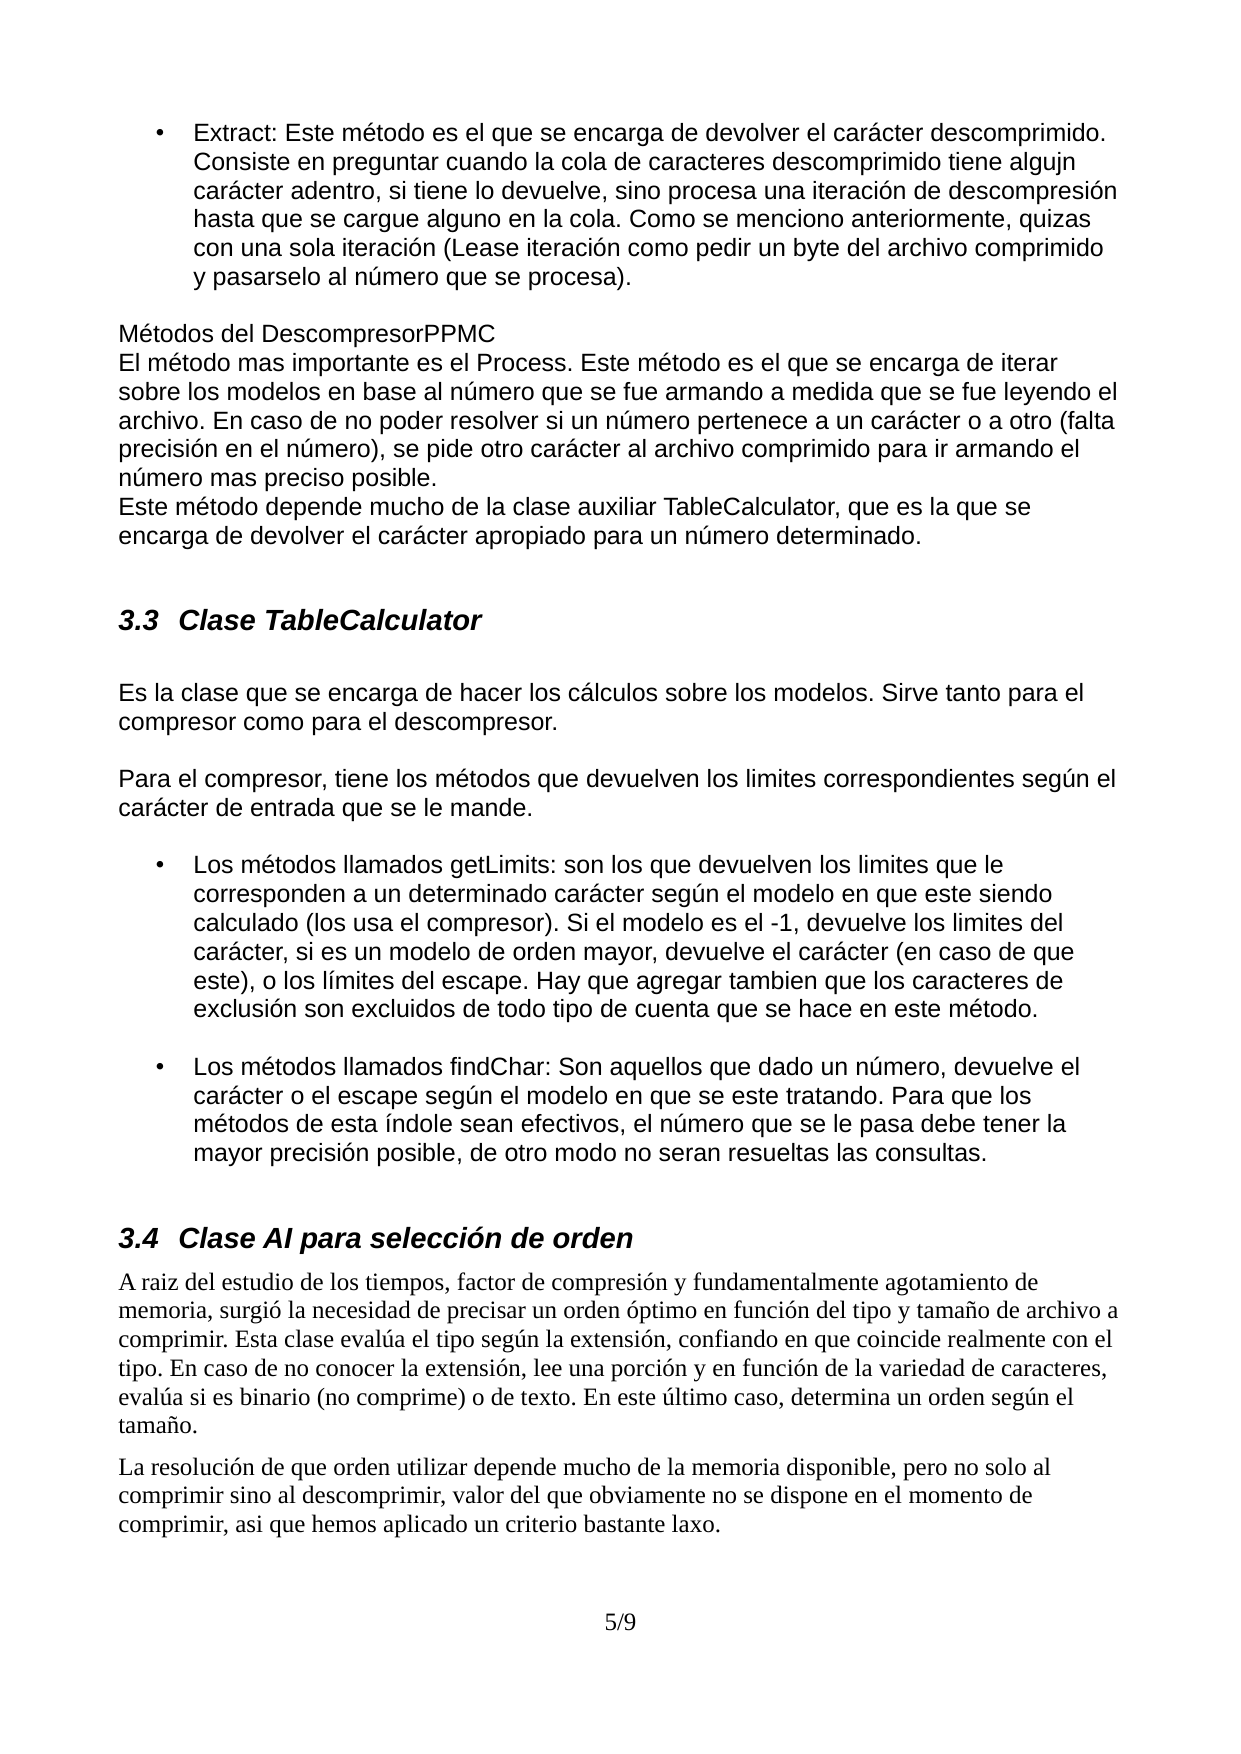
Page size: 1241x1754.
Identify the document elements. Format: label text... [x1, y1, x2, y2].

list Los métodos llamados getLimits: son los que devuelven los limites que le corresponden a un determinado carácter según el modelo en que este siendo calculado (los usa el compresor). Si el modelo es el -1, devuelve los limites del carácter, si es un modelo de orden mayor, devuelve el carácter (en caso de que este), o los límites del escape. Hay que agregar tambien que los caracteres de exclusión son excluidos de todo tipo de cuenta que se hace en este método. [156, 851, 1122, 1023]
text Métodos del DescompresorPPMC [118, 319, 1122, 348]
text El método mas importante es el Process. Este método es el que se encarga de iterar sobre los modelos en base al número que se fue armando a medida que se fue leyendo el archivo. En caso de no poder resolver si un número pertenece a un carácter o a otro (falta precisión en el número), se pide otro carácter al archivo comprimido para ir armando el número mas preciso posible. [118, 348, 1122, 492]
subtitle Clase TableCalculator [118, 603, 1122, 637]
text A raiz del estudio de los tiempos, factor de compresión y fundamentalmente agotamiento de memoria, surgió la necesidad de precisar un orden óptimo en función del tipo y tamaño de archivo a comprimir. Esta clase evalúa el tipo según la extensión, confiando en que coincide realmente con el tipo. En caso de no conocer la extensión, lee una porción y en función de la variedad de caracteres, evalúa si es binario (no comprime) o de texto. En este último caso, determina un orden según el tamaño. [118, 1267, 1122, 1439]
list Los métodos llamados findChar: Son aquellos que dado un número, devuelve el carácter o el escape según el modelo en que se este tratando. Para que los métodos de esta índole sean efectivos, el número que se le pasa debe tener la mayor precisión posible, de otro modo no seran resueltas las consultas. [156, 1052, 1122, 1167]
text Este método depende mucho de la clase auxiliar TableCalculator, que es la que se encarga de devolver el carácter apropiado para un número determinado. [118, 492, 1122, 549]
text Es la clase que se encarga de hacer los cálculos sobre los modelos. Sirve tanto para el compresor como para el descompresor. [118, 678, 1122, 736]
text La resolución de que orden utilizar depende mucho de la memoria disponible, pero no solo al comprimir sino al descomprimir, valor del que obviamente no se dispone en el momento de comprimir, asi que hemos aplicado un criterio bastante laxo. [118, 1452, 1122, 1538]
text Para el compresor, tiene los métodos que devuelven los limites correspondientes según el carácter de entrada que se le mande. [118, 764, 1122, 822]
subtitle Clase AI para selección de orden [118, 1221, 1122, 1254]
list Extract: Este método es el que se encarga de devolver el carácter descomprimido. Consiste en preguntar cuando la cola de caracteres descomprimido tiene algujn carácter adentro, si tiene lo devuelve, sino procesa una iteración de descompresión hasta que se cargue alguno en la cola. Como se menciono anteriormente, quizas con una sola iteración (Lease iteración como pedir un byte del archivo comprimido y pasarselo al número que se procesa). [156, 118, 1122, 291]
